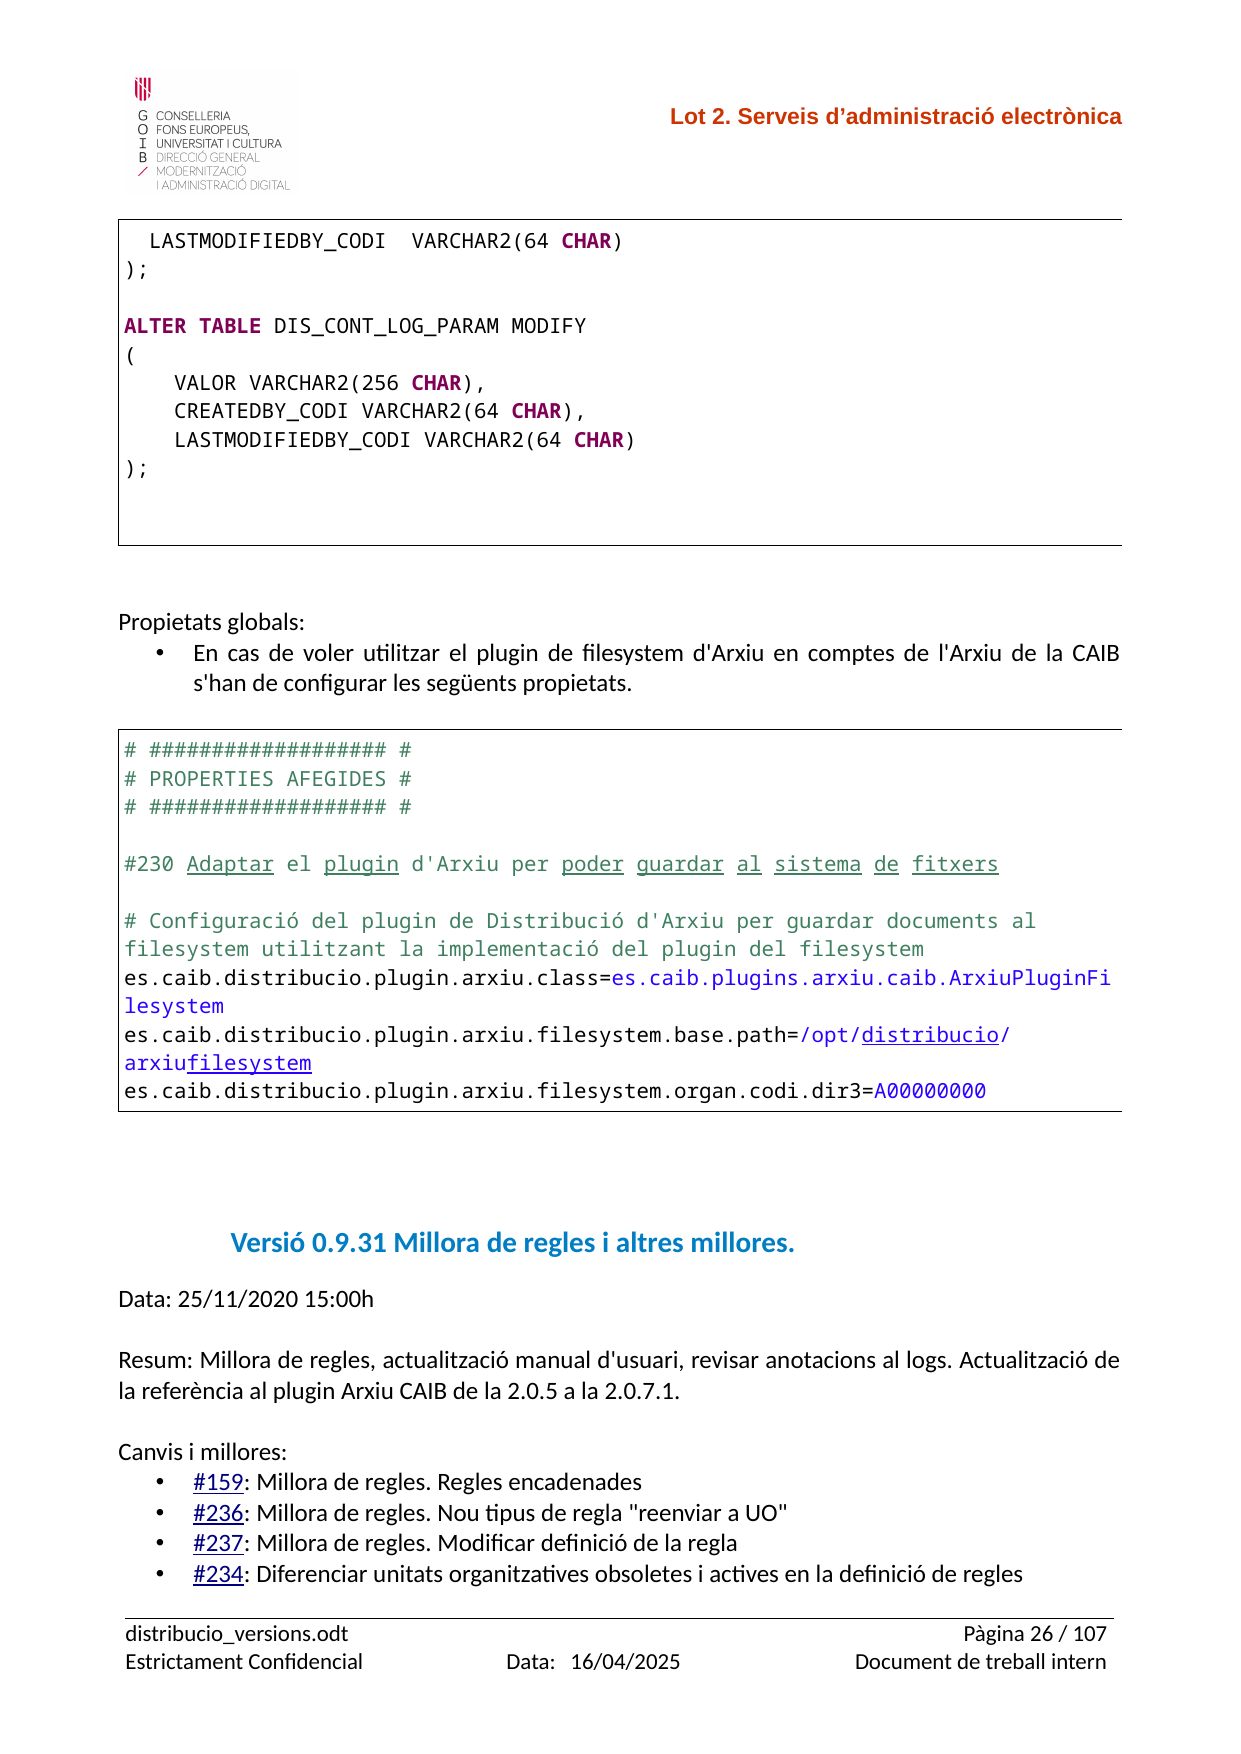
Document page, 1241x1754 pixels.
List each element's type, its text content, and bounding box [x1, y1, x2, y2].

text Data: 25/11/2020 15:00h [118, 1283, 1122, 1314]
text Resum: Millora de regles, actualització manual d'usuari, revisar anotacions al logs. Actualització de la referència al plugin Arxiu CAIB de la 2.0.5 a la 2.0.7.1. [118, 1344, 1122, 1405]
subtitle Versió 0.9.31 Millora de regles i altres millores. [153, 1224, 1122, 1260]
list #234: Diferenciar unitats organitzatives obsoletes i actives en la definició de regles [156, 1558, 1122, 1588]
text Propietats globals: [118, 607, 1122, 637]
text Canvis i millores: [118, 1436, 1122, 1466]
list #159: Millora de regles. Regles encadenades [156, 1466, 1122, 1497]
table_header # ################### # # PROPERTIES AFEGIDES # # ################### # #230 Adaptar el plugin d'Arxiu per poder guardar al sistema de fitxers # Configuració del plugin de Distribució d'Arxiu per guardar documents al filesystem utilitzant la implementació del plugin del filesystem es.caib.distribucio.plugin.arxiu.class=es.caib.plugins.arxiu.caib.ArxiuPluginFilesystem es.caib.distribucio.plugin.arxiu.filesystem.base.path=/opt/distribucio/arxiufilesystem es.caib.distribucio.plugin.arxiu.filesystem.organ.codi.dir3=A00000000 [119, 730, 1122, 1111]
table_header LASTMODIFIEDBY_CODI VARCHAR2(64 CHAR) ); ALTER TABLE DIS_CONT_LOG_PARAM MODIFY ( VALOR VARCHAR2(256 CHAR), CREATEDBY_CODI VARCHAR2(64 CHAR), LASTMODIFIEDBY_CODI VARCHAR2(64 CHAR) ); [119, 220, 1122, 544]
list #237: Millora de regles. Modificar definició de la regla [156, 1527, 1122, 1558]
picture [126, 70, 299, 197]
list En cas de voler utilitzar el plugin de filesystem d'Arxiu en comptes de l'Arxiu de la CAIB s'han de configurar les següents propietats. [156, 637, 1122, 698]
list #236: Millora de regles. Nou tipus de regla "reenviar a UO" [156, 1497, 1122, 1527]
